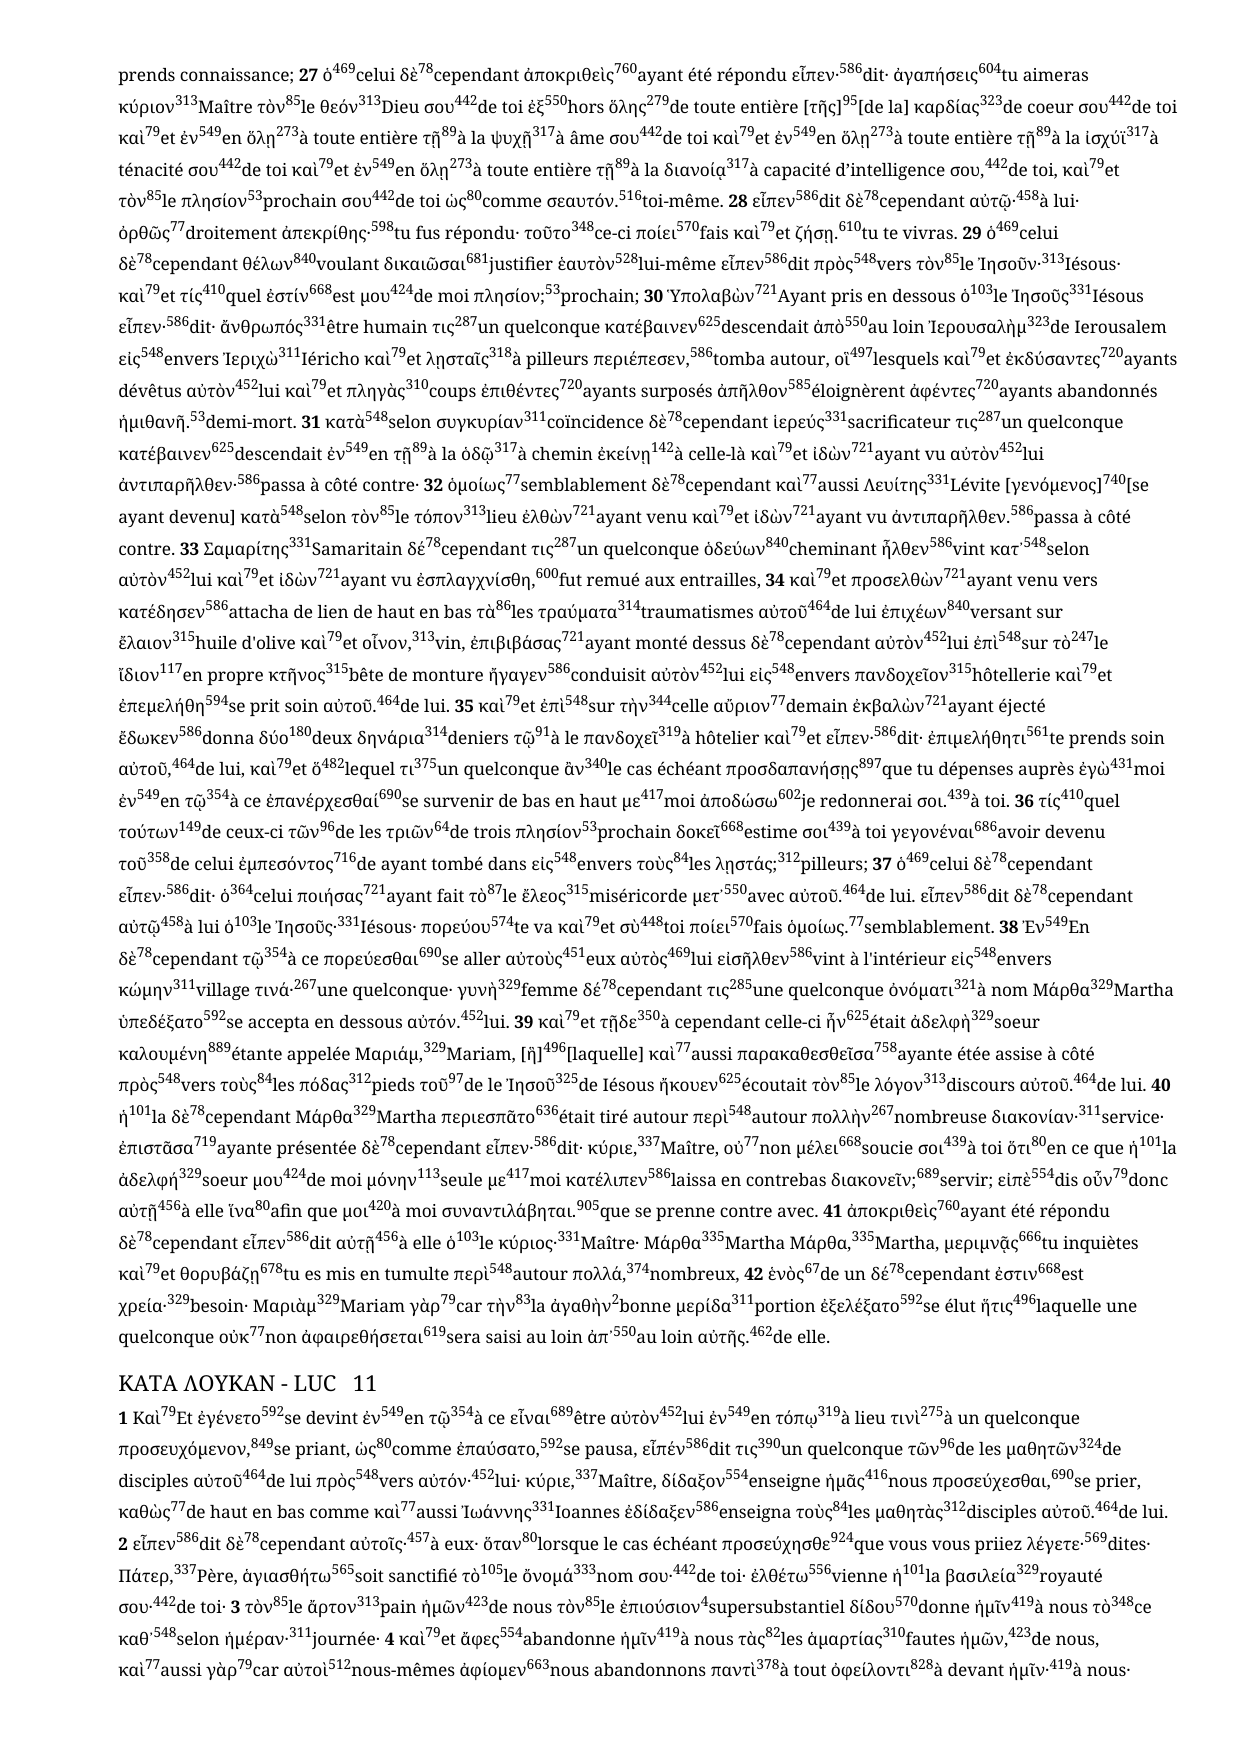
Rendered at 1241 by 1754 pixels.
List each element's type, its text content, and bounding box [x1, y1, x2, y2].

text 1 Μετὰ548Après δὲ78cependant ταῦτα347ces-ci ἀνέδειξεν586montra de bas en haut ὁ103le κύριος331Maître ἑτέρους372autres-différents ἑβδομήκοντα178soixante-dix [δύο]178[deux] καὶ79et ἀπέστειλεν586envoya αὐτοὺς451eux ἀνὰ77de bas en haut δύο52deux [δύο]178[deux] πρὸ550d'avant προσώπου327de face αὐτοῦ464de lui εἰς548envers πᾶσαν267toute πόλιν311cité καὶ79et τόπον313lieu οὗ77où ἤμελλεν625imminait αὐτὸς469lui ἔρχεσθαι.690se venir. 2 Ἔλεγεν625Disait δὲ78cependant πρὸς548vers αὐτούς·451eux· ὁ103le μὲν79certes θερισμὸς331moisson πολύς,390nombreux, οἱ102les δὲ78cependant ἐργάται330travailleurs ὀλίγοι·389peu· δεήθητε562soyez attachés de lien οὖν79donc τοῦ97de le κυρίου325de Maître τοῦ97de le θερισμοῦ325de moisson ὅπως80de telle manière que ἐργάτας312travailleurs ἐκβάλῃ899que éjecte εἰς548envers τὸν85le θερισμὸν313moisson αὐτοῦ.464de lui. 3 ὑπάγετε·569dirigez en arrière· ἰδοὺ306voici ἀποστέλλω664j'envoie ὑμᾶς436vous ὡς80comme ἄρνας312agneaux ἐν549en μέσῳ61à au milieu λύκων.324de loups. 4 μὴ79ne pas βαστάζετε569mettez en charge βαλλάντιον,315bourse, μὴ79ne pas πήραν,311besace, μὴ79ne pas ὑποδήματα,314souliers, καὶ79et μηδένα373ne pas un κατὰ548selon τὴν83la ὁδὸν311chemin ἀσπάσησθε.902que vous vous saluiez. 5 εἰς548envers ἣν478laquelle δ᾽78cependant ἂν340le cas échéant εἰσέλθητε896que vous veniez à l'intérieur οἰκίαν,311maison d'habitation, πρῶτον77premièrement λέγετε·569dites· εἰρήνη329paix τῷ91à le οἴκῳ319à maison τούτῳ.144à celui-ci. 6 καὶ79et ἐὰν80si le cas échéant ἐκεῖ77là ᾖ921que soit υἱὸς331fils εἰρήνης,323de paix, ἐπαναπαήσεται612se reposera sur ἐπ᾽548sur αὐτὸν452lui ἡ101la εἰρήνη329paix ὑμῶν·441de vous· εἰ80si δὲ78cependant μή77ne pas γε,340du moins, ἐφ᾽548sur ὑμᾶς436vous ἀνακάμψει.606fléchira de bas en haut. 7 ἐν549en αὐτῇ142à même δὲ78cependant τῇ89à la οἰκίᾳ317à maison d'habitation μένετε569restez ἐσθίοντες839mangeants καὶ79et πίνοντες839buvants τὰ347ces παρ᾽550à côté αὐτῶν·463de eux· ἄξιος47digne γὰρ79car ὁ103le ἐργάτης331travailleur τοῦ97de le μισθοῦ325de salaire αὐτοῦ.464de lui. μὴ77ne pas μεταβαίνετε569dépassez ἐξ550hors οἰκίας323de maison d'habitation εἰς548envers οἰκίαν.311maison d'habitation. 8 καὶ79et εἰς548envers ἣν478laquelle ἂν340le cas échéant πόλιν311cité εἰσέρχησθε924que vous vous veniez à l'intérieur καὶ79et δέχωνται926que se acceptent ὑμᾶς,436vous, ἐσθίετε569mangez τὰ347ces παρατιθέμενα876étants posés à côté ὑμῖν438à vous 9 καὶ79et θεραπεύετε569soignez τοὺς84les ἐν549en αὐτῇ456à elle ἀσθενεῖς52infirmes καὶ79et λέγετε569dites αὐτοῖς·457à eux· ἤγγικεν642a approché ἐφ᾽548sur ὑμᾶς436vous ἡ101la βασιλεία329royauté τοῦ97de le θεοῦ.325de Dieu. 10 εἰς548envers ἣν478laquelle δ᾽78cependant ἂν340le cas échéant πόλιν311cité εἰσέλθητε896que vous veniez à l'intérieur καὶ79et μὴ77ne pas δέχωνται926que se acceptent ὑμᾶς,436vous, ἐξελθόντες720ayants sortis εἰς548envers τὰς82les πλατείας310places αὐτῆς462de elle εἴπατε·553dites· 11 καὶ77aussi τὸν85le κονιορτὸν313poussière τὸν346celui κολληθέντα744ayant été collé ἡμῖν419à nous ἐκ550hors τῆς95de la πόλεως323de cité ὑμῶν441de vous εἰς548envers τοὺς84les πόδας312pieds ἀπομασσόμεθα669nous nous massons au loin ὑμῖν·438à vous· πλὴν79toutefois τοῦτο348ce-ci γινώσκετε569connaissez ὅτι80en ce que ἤγγικεν642a approché ἡ101la βασιλεία329royauté τοῦ97de le θεοῦ.325de Dieu. 12 λέγω664je dis ὑμῖν438à vous ὅτι80en ce que Σοδόμοις320à Sodomas ἐν549en τῇ89à la ἡμέρᾳ317à journée ἐκείνῃ142à celle-là ἀνεκτότερον49plus supportable ἔσται612se sera ἢ79ou τῇ89à la πόλει317à cité ἐκείνῃ.142à celle-là. 13 Οὐαί304Ouai σοι,439à toi, Χοραζίν,335Chorazin, οὐαί304Ouai σοι,439à toi, Βηθσαϊδά·335Bethsaïda· ὅτι80en ce que εἰ80si ἐν549en Τύρῳ317à Tyr καὶ79et Σιδῶνι317à Sidon ἐγενήθησαν599furent devenu αἱ100les δυνάμεις328puissances αἱ361celles γενόμεναι737se ayantes devenues ἐν549en ὑμῖν,438à vous, πάλαι77vieillement ἂν340le cas échéant ἐν549en σάκκῳ319à sac καὶ79et σποδῷ317à cendre καθήμενοι866se étants assis μετενόησαν.585transintelligèrent. 14 πλὴν79toutefois Τύρῳ317à Tyr καὶ79et Σιδῶνι317à Sidon ἀνεκτότερον49plus supportable ἔσται612se sera ἐν549en τῇ89à la κρίσει317à jugement ἢ79ou ὑμῖν.438à vous. 15 καὶ79et σύ,448toi, Καφαρναούμ,335Kapharnaoum, μὴ340ne pas ἕως552jusqu'à ce que οὐρανοῦ325de ciel ὑψωθήσῃ;617tu seras haussé; ἕως552jusqu'à ce que τοῦ97de le ᾅδου325de séjour des morts καταβήσῃ.617tu seras descendu. 16 Ὁ364Celui ἀκούων840écoutant ὑμῶν441de vous ἐμοῦ424de moi ἀκούει,668écoute, καὶ79et ὁ364celui ἀθετῶν840démettant ὑμᾶς436vous ἐμὲ417moi ἀθετεῖ·668démet· ὁ364celui δὲ78cependant ἐμὲ417moi ἀθετῶν840démettant ἀθετεῖ668démet τὸν346celui ἀποστείλαντά707ayant envoyé με.417moi. 17 Ὑπέστρεψαν585Retournèrent en arrière δὲ78cependant οἱ102les ἑβδομήκοντα70soixante-dix [δύο]70[deux] μετὰ550avec χαρᾶς323de joie λέγοντες·839disants· κύριε,337Maître, καὶ77aussi τὰ104les δαιμόνια332démons ὑποτάσσεται680est subordonné ἡμῖν419à nous ἐν549en τῷ93à le ὀνόματί321à nom σου.442de toi. 18 εἶπεν586dit δὲ78cependant αὐτοῖς·457à eux· ἐθεώρουν621j'observais τὸν85le σατανᾶν313Satanas ὡς80comme ἀστραπὴν311éclair ἐκ550hors τοῦ97de le οὐρανοῦ325de ciel πεσόντα.707ayant tombé. 19 ἰδοὺ306voici δέδωκα638j'ai donné ὑμῖν438à vous τὴν83la ἐξουσίαν311autorité τοῦ360de ce πατεῖν689piétiner ἐπάνω552sur le haut ὄφεων324de serpents καὶ79et σκορπίων,324de scorpions, καὶ79et ἐπὶ548sur πᾶσαν267toute τὴν83la δύναμιν311puissance τοῦ97de le ἐχθροῦ,65de ennemi, καὶ79et οὐδὲν392aucun ὑμᾶς436vous οὐ77non μὴ77ne pas ἀδικήσῃ.899que fasse injustice. 20 πλὴν79toutefois ἐν549en τούτῳ354à ce-ci μὴ77ne pas χαίρετε569soyez de joie ὅτι80en ce que τὰ104les πνεύματα332souffles ὑμῖν438à vous ὑποτάσσεται,680est subordonné, χαίρετε569soyez de joie δὲ78cependant ὅτι80en ce que τὰ104les ὀνόματα332noms ὑμῶν441de vous ἐγγέγραπται654a été engraphé ἐν549en τοῖς90à les οὐρανοῖς.318à cieux. 21 Ἐν549En αὐτῇ142à même τῇ89à la ὥρᾳ317à heure ἠγαλλιάσατο592se exulta [ἐν]549[en] τῷ93à le πνεύματι321à souffle τῷ93à le ἁγίῳ12à saint καὶ79et εἶπεν·586dit· ἐξομολογοῦμαί670je m'avoue à l'excès σοι,439à toi, πάτερ,337père, κύριε337Maître τοῦ97de le οὐρανοῦ325de ciel καὶ79et τῆς95de la γῆς,323de terre, ὅτι80en ce que ἀπέκρυψας584tu cachas loin ταῦτα347ces-ci ἀπὸ550au loin σοφῶν64de sages καὶ79et συνετῶν64de capables de comprendre καὶ79et ἀπεκάλυψας584tu découvris αὐτὰ453eux νηπίοις·58à infantiles· ναὶ304oui ὁ109le πατήρ,337père, ὅτι80en ce que οὕτως77ainsi εὐδοκία329estimation en bien ἐγένετο592se devint ἔμπροσθέν552en devers σου.442de toi. 22 πάντα391tous μοι420à moi παρεδόθη600fut transmis ὑπὸ550sous τοῦ97de le πατρός325de père μου,424de moi, καὶ79et οὐδεὶς390aucun γινώσκει668connaît τίς410quel ἐστιν668est ὁ103le υἱὸς331fils εἰ551si μὴ77ne pas ὁ103le πατήρ,331père, καὶ79et τίς410quel ἐστιν668est ὁ103le πατὴρ331père εἰ551si μὴ77ne pas ὁ103le υἱὸς331fils καὶ79et ᾧ486à lequel ἐὰν340si le cas échéant βούληται927que se ait dessein ὁ103le υἱὸς331fils ἀποκαλύψαι.681découvrir. 23 Καὶ79Et στραφεὶς760ayant été tourné πρὸς548vers τοὺς84les μαθητὰς312disciples κατ᾽548selon ἰδίαν544en propre εἶπεν·586dit· μακάριοι46bienheureux οἱ102les ὀφθαλμοὶ330yeux οἱ363ceux βλέποντες839regardants ἃ481lesquels βλέπετε.665vous regardez. 24 λέγω664je dis γὰρ79car ὑμῖν438à vous ὅτι80en ce que πολλοὶ286nombreux προφῆται330prophètes καὶ79et βασιλεῖς330rois ἠθέλησαν585voulurent ἰδεῖν681voir ἃ481lesquels ὑμεῖς447vous βλέπετε665vous regardez καὶ79et οὐκ77non εἶδαν,585virent, καὶ79et ἀκοῦσαι681écouter ἃ481lesquels ἀκούετε665vous écoutez καὶ79et οὐκ77non ἤκουσαν.585écoutèrent. 25 Καὶ79Et ἰδοὺ306voici νομικός71légiste τις287un quelconque ἀνέστη586redressa ἐκπειράζων840mettant en tentation à l'excès αὐτὸν452lui λέγων·840disant· διδάσκαλε,337enseignant, τί399quel ποιήσας721ayant fait ζωὴν311vie αἰώνιον2éternelle κληρονομήσω;602je hériterai; 26 ὁ469celui δὲ78cependant εἶπεν586dit πρὸς548vers αὐτόν·452lui· ἐν549en τῷ91à le νόμῳ319à loi τί412quel γέγραπται;654a été graphé; πῶς77comment? ἀναγινώσκεις;666tu prends connaissance; 27 ὁ469celui δὲ78cependant ἀποκριθεὶς760ayant été répondu εἶπεν·586dit· ἀγαπήσεις604tu aimeras κύριον313Maître τὸν85le θεόν313Dieu σου442de toi ἐξ550hors ὅλης279de toute entière [τῆς]95[de la] καρδίας323de coeur σου442de toi καὶ79et ἐν549en ὅλῃ273à toute entière τῇ89à la ψυχῇ317à âme σου442de toi καὶ79et ἐν549en ὅλῃ273à toute entière τῇ89à la ἰσχύϊ317à ténacité σου442de toi καὶ79et ἐν549en ὅλῃ273à toute entière τῇ89à la διανοίᾳ317à capacité d’intelligence σου,442de toi, καὶ79et τὸν85le πλησίον53prochain σου442de toi ὡς80comme σεαυτόν.516toi-même. 28 εἶπεν586dit δὲ78cependant αὐτῷ·458à lui· ὀρθῶς77droitement ἀπεκρίθης·598tu fus répondu· τοῦτο348ce-ci ποίει570fais καὶ79et ζήσῃ.610tu te vivras. 29 ὁ469celui δὲ78cependant θέλων840voulant δικαιῶσαι681justifier ἑαυτὸν528lui-même εἶπεν586dit πρὸς548vers τὸν85le Ἰησοῦν·313Iésous· καὶ79et τίς410quel ἐστίν668est μου424de moi πλησίον;53prochain; 30 Ὑπολαβὼν721Ayant pris en dessous ὁ103le Ἰησοῦς331Iésous εἶπεν·586dit· ἄνθρωπός331être humain τις287un quelconque κατέβαινεν625descendait ἀπὸ550au loin Ἰερουσαλὴμ323de Ierousalem εἰς548envers Ἰεριχὼ311Iéricho καὶ79et λῃσταῖς318à pilleurs περιέπεσεν,586tomba autour, οἳ497lesquels καὶ79et ἐκδύσαντες720ayants dévêtus αὐτὸν452lui καὶ79et πληγὰς310coups ἐπιθέντες720ayants surposés ἀπῆλθον585éloignèrent ἀφέντες720ayants abandonnés ἡμιθανῆ.53demi-mort. 31 κατὰ548selon συγκυρίαν311coïncidence δὲ78cependant ἱερεύς331sacrificateur τις287un quelconque κατέβαινεν625descendait ἐν549en τῇ89à la ὁδῷ317à chemin ἐκείνῃ142à celle-là καὶ79et ἰδὼν721ayant vu αὐτὸν452lui ἀντιπαρῆλθεν·586passa à côté contre· 32 ὁμοίως77semblablement δὲ78cependant καὶ77aussi Λευίτης331Lévite [γενόμενος]740[se ayant devenu] κατὰ548selon τὸν85le τόπον313lieu ἐλθὼν721ayant venu καὶ79et ἰδὼν721ayant vu ἀντιπαρῆλθεν.586passa à côté contre. 33 Σαμαρίτης331Samaritain δέ78cependant τις287un quelconque ὁδεύων840cheminant ἦλθεν586vint κατ᾽548selon αὐτὸν452lui καὶ79et ἰδὼν721ayant vu ἐσπλαγχνίσθη,600fut remué aux entrailles, 34 καὶ79et προσελθὼν721ayant venu vers κατέδησεν586attacha de lien de haut en bas τὰ86les τραύματα314traumatismes αὐτοῦ464de lui ἐπιχέων840versant sur ἔλαιον315huile d'olive καὶ79et οἶνον,313vin, ἐπιβιβάσας721ayant monté dessus δὲ78cependant αὐτὸν452lui ἐπὶ548sur τὸ247le ἴδιον117en propre κτῆνος315bête de monture ἤγαγεν586conduisit αὐτὸν452lui εἰς548envers πανδοχεῖον315hôtellerie καὶ79et ἐπεμελήθη594se prit soin αὐτοῦ.464de lui. 35 καὶ79et ἐπὶ548sur τὴν344celle αὔριον77demain ἐκβαλὼν721ayant éjecté ἔδωκεν586donna δύο180deux δηνάρια314deniers τῷ91à le πανδοχεῖ319à hôtelier καὶ79et εἶπεν·586dit· ἐπιμελήθητι561te prends soin αὐτοῦ,464de lui, καὶ79et ὅ482lequel τι375un quelconque ἂν340le cas échéant προσδαπανήσῃς897que tu dépenses auprès ἐγὼ431moi ἐν549en τῷ354à ce ἐπανέρχεσθαί690se survenir de bas en haut με417moi ἀποδώσω602je redonnerai σοι.439à toi. 36 τίς410quel τούτων149de ceux-ci τῶν96de les τριῶν64de trois πλησίον53prochain δοκεῖ668estime σοι439à toi γεγονέναι686avoir devenu τοῦ358de celui ἐμπεσόντος716de ayant tombé dans εἰς548envers τοὺς84les λῃστάς;312pilleurs; 37 ὁ469celui δὲ78cependant εἶπεν·586dit· ὁ364celui ποιήσας721ayant fait τὸ87le ἔλεος315miséricorde μετ᾽550avec αὐτοῦ.464de lui. εἶπεν586dit δὲ78cependant αὐτῷ458à lui ὁ103le Ἰησοῦς·331Iésous· πορεύου574te va καὶ79et σὺ448toi ποίει570fais ὁμοίως.77semblablement. 38 Ἐν549En δὲ78cependant τῷ354à ce πορεύεσθαι690se aller αὐτοὺς451eux αὐτὸς469lui εἰσῆλθεν586vint à l'intérieur εἰς548envers κώμην311village τινά·267une quelconque· γυνὴ329femme δέ78cependant τις285une quelconque ὀνόματι321à nom Μάρθα329Martha ὑπεδέξατο592se accepta en dessous αὐτόν.452lui. 39 καὶ79et τῇδε350à cependant celle-ci ἦν625était ἀδελφὴ329soeur καλουμένη889étante appelée Μαριάμ,329Mariam, [ἣ]496[laquelle] καὶ77aussi παρακαθεσθεῖσα758ayante étée assise à côté πρὸς548vers τοὺς84les πόδας312pieds τοῦ97de le Ἰησοῦ325de Iésous ἤκουεν625écoutait τὸν85le λόγον313discours αὐτοῦ.464de lui. 40 ἡ101la δὲ78cependant Μάρθα329Martha περιεσπᾶτο636était tiré autour περὶ548autour πολλὴν267nombreuse διακονίαν·311service· ἐπιστᾶσα719ayante présentée δὲ78cependant εἶπεν·586dit· κύριε,337Maître, οὐ77non μέλει668soucie σοι439à toi ὅτι80en ce que ἡ101la ἀδελφή329soeur μου424de moi μόνην113seule με417moi κατέλιπεν586laissa en contrebas διακονεῖν;689servir; εἰπὲ554dis οὖν79donc αὐτῇ456à elle ἵνα80afin que μοι420à moi συναντιλάβηται.905que se prenne contre avec. 41 ἀποκριθεὶς760ayant été répondu δὲ78cependant εἶπεν586dit αὐτῇ456à elle ὁ103le κύριος·331Maître· Μάρθα335Martha Μάρθα,335Martha, μεριμνᾷς666tu inquiètes καὶ79et θορυβάζῃ678tu es mis en tumulte περὶ548autour πολλά,374nombreux, 42 ἑνὸς67de un δέ78cependant ἐστιν668est χρεία·329besoin· Μαριὰμ329Mariam γὰρ79car τὴν83la ἀγαθὴν2bonne μερίδα311portion ἐξελέξατο592se élut ἥτις496laquelle une quelconque οὐκ77non ἀφαιρεθήσεται619sera saisi au loin ἀπ᾽550au loin αὐτῆς.462de elle. [118, 59, 1181, 1349]
text ΚΑΤΑ ΛΟΥΚΑΝ - LUC 11 [118, 1368, 1181, 1397]
